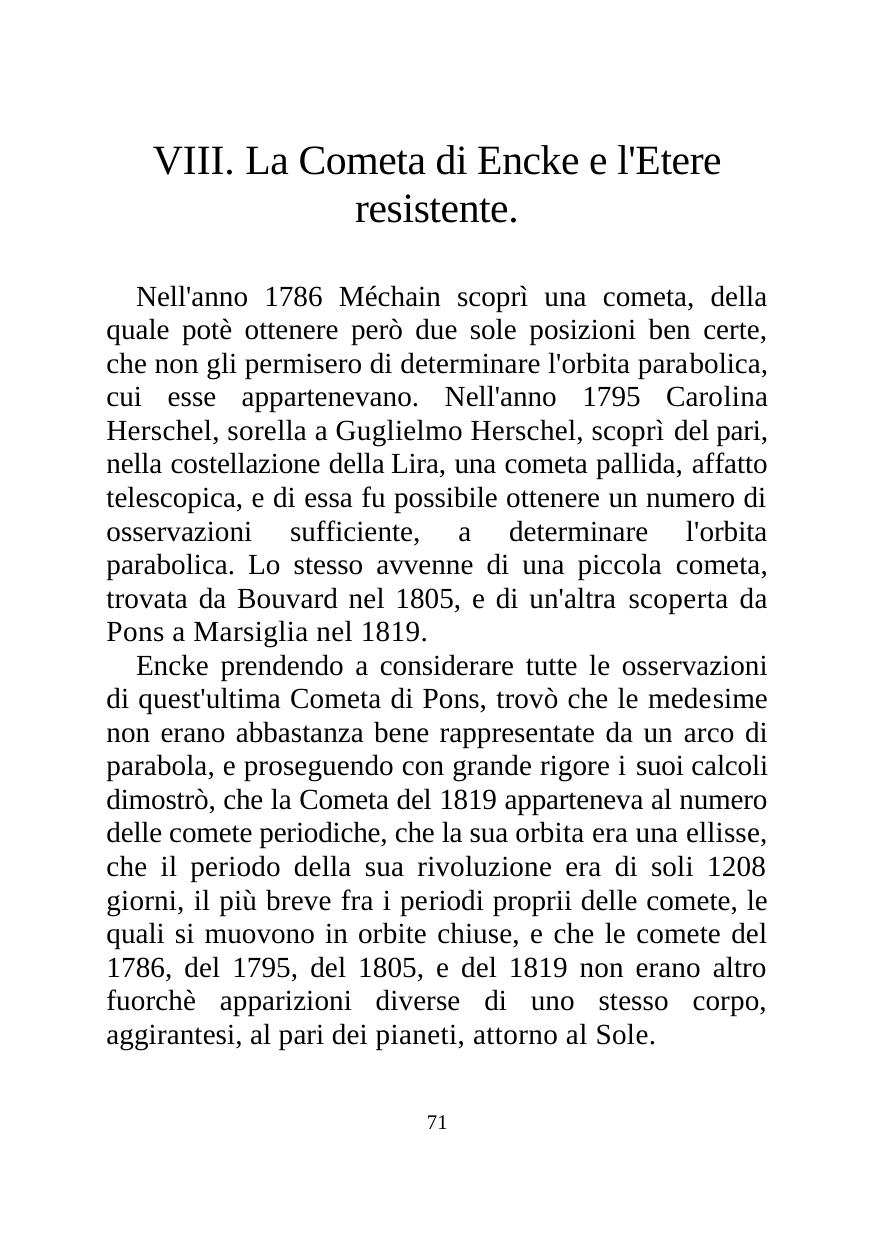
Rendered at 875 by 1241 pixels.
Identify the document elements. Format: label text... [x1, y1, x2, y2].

text Encke prendendo a considerare tutte le osservazioni di quest'ultima Cometa di Pons, trovò che le medesime non erano abbastanza bene rappresentate da un arco di parabola, e proseguendo con grande rigore i suoi calcoli dimostrò, che la Cometa del 1819 apparteneva al numero delle comete periodiche, che la sua orbita era una ellisse, che il periodo della sua rivoluzione era di soli 1208 giorni, il più breve fra i periodi proprii delle comete, le quali si muovono in orbite chiuse, e che le comete del 1786, del 1795, del 1805, e del 1819 non erano altro fuorchè apparizioni diverse di uno stesso corpo, aggirantesi, al pari dei pianeti, attorno al Sole. [106, 648, 768, 1050]
subtitle VIII. La Cometa di Encke e l'Etere resistente. [106, 136, 768, 232]
text Nell'anno 1786 Méchain scoprì una cometa, della quale potè ottenere però due sole posizioni ben certe, che non gli permisero di determinare l'orbita parabolica, cui esse appartenevano. Nell'anno 1795 Carolina Herschel, sorella a Guglielmo Herschel, scoprì del pari, nella costellazione della Lira, una cometa pallida, affatto telescopica, e di essa fu possibile ottenere un numero di osservazioni sufficiente, a determinare l'orbita parabolica. Lo stesso avvenne di una piccola cometa, trovata da Bouvard nel 1805, e di un'altra scoperta da Pons a Marsiglia nel 1819. [106, 279, 768, 648]
